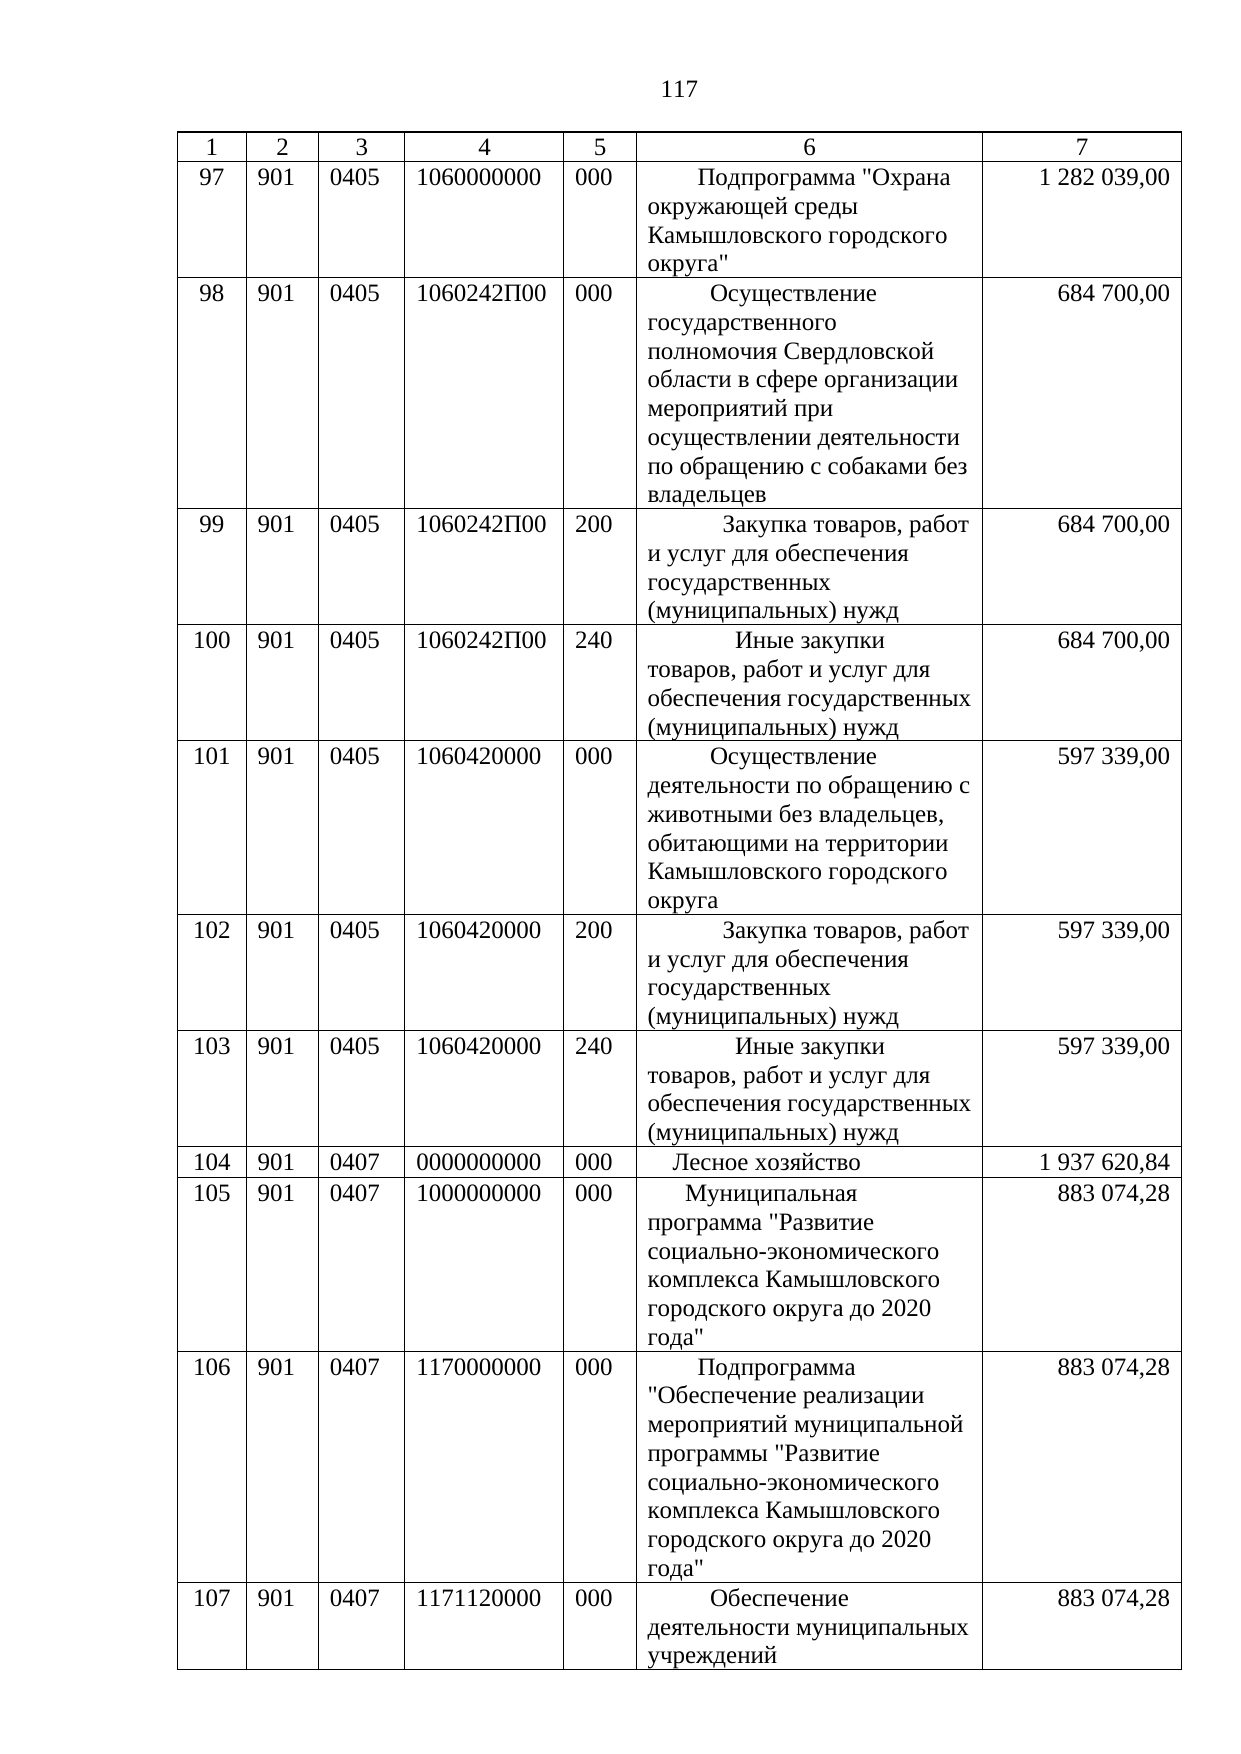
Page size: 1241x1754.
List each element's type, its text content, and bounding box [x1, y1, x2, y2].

table_cell 100 [178, 625, 246, 740]
table_cell Иные закупки товаров, работ и услуг для обеспечения государственных (муниципальных) нужд [637, 625, 982, 740]
table_cell Осуществление государственного полномочия Свердловской области в сфере организации мероприятий при осуществлении деятельности по обращению с собаками без владельцев [637, 278, 982, 508]
table_cell 200 [564, 915, 636, 1030]
table_cell 0000000000 [405, 1147, 563, 1177]
table_cell 901 [247, 915, 318, 1030]
table_cell 0405 [319, 509, 404, 624]
table_cell 0407 [319, 1178, 404, 1351]
table_cell 0405 [319, 915, 404, 1030]
table_cell 1060242П00 [405, 509, 563, 624]
table_cell 000 [564, 1583, 636, 1669]
table_cell Закупка товаров, работ и услуг для обеспечения государственных (муниципальных) нужд [637, 915, 982, 1030]
table_cell 1060242П00 [405, 278, 563, 508]
table_cell 1000000000 [405, 1178, 563, 1351]
table_cell 101 [178, 741, 246, 914]
table_cell 1 937 620,84 [983, 1147, 1181, 1177]
table_cell 0407 [319, 1583, 404, 1669]
table_cell 883 074,28 [983, 1583, 1181, 1669]
table_cell 0407 [319, 1147, 404, 1177]
table_cell Лесное хозяйство [637, 1147, 982, 1177]
table_cell 1060000000 [405, 162, 563, 277]
table_cell 1060420000 [405, 741, 563, 914]
table_cell 597 339,00 [983, 1031, 1181, 1146]
table_cell 240 [564, 625, 636, 740]
table_cell 1060242П00 [405, 625, 563, 740]
table_cell Подпрограмма "Охрана окружающей среды Камышловского городского округа" [637, 162, 982, 277]
table_cell 901 [247, 278, 318, 508]
table_cell 105 [178, 1178, 246, 1351]
table_header 7 [983, 133, 1181, 161]
table_header 3 [319, 133, 404, 161]
table_cell Муниципальная программа "Развитие социально-экономического комплекса Камышловского городского округа до 2020 года" [637, 1178, 982, 1351]
table_cell 1170000000 [405, 1352, 563, 1582]
table_cell 000 [564, 1147, 636, 1177]
table_cell 107 [178, 1583, 246, 1669]
table_cell 901 [247, 1178, 318, 1351]
table_cell Подпрограмма "Обеспечение реализации мероприятий муниципальной программы "Развитие социально-экономического комплекса Камышловского городского округа до 2020 года" [637, 1352, 982, 1582]
table_cell 901 [247, 625, 318, 740]
table_cell 901 [247, 1147, 318, 1177]
table_cell 99 [178, 509, 246, 624]
table_cell 883 074,28 [983, 1178, 1181, 1351]
table_cell 000 [564, 1352, 636, 1582]
table_cell 883 074,28 [983, 1352, 1181, 1582]
table_cell 000 [564, 1178, 636, 1351]
table_cell 1171120000 [405, 1583, 563, 1669]
table_cell 97 [178, 162, 246, 277]
table_cell 1 282 039,00 [983, 162, 1181, 277]
table_cell 597 339,00 [983, 915, 1181, 1030]
table_cell 0405 [319, 625, 404, 740]
table_cell 1060420000 [405, 915, 563, 1030]
table_cell 901 [247, 1352, 318, 1582]
table_cell 901 [247, 1031, 318, 1146]
table_cell 1060420000 [405, 1031, 563, 1146]
table_cell Обеспечение деятельности муниципальных учреждений [637, 1583, 982, 1669]
table_cell 0407 [319, 1352, 404, 1582]
table_cell 000 [564, 741, 636, 914]
table_cell Закупка товаров, работ и услуг для обеспечения государственных (муниципальных) нужд [637, 509, 982, 624]
table_header 2 [247, 133, 318, 161]
table_cell 0405 [319, 162, 404, 277]
table_cell 102 [178, 915, 246, 1030]
table_cell 0405 [319, 1031, 404, 1146]
table_cell 200 [564, 509, 636, 624]
table_cell 684 700,00 [983, 509, 1181, 624]
table_cell 684 700,00 [983, 278, 1181, 508]
table_cell 0405 [319, 741, 404, 914]
table_cell Осуществление деятельности по обращению с животными без владельцев, обитающими на территории Камышловского городского округа [637, 741, 982, 914]
table_header 5 [564, 133, 636, 161]
table_header 6 [637, 133, 982, 161]
table_cell 240 [564, 1031, 636, 1146]
table_cell 901 [247, 162, 318, 277]
table_header 4 [405, 133, 563, 161]
table_cell 98 [178, 278, 246, 508]
table_cell 901 [247, 741, 318, 914]
table_cell 103 [178, 1031, 246, 1146]
table_cell 000 [564, 278, 636, 508]
table_cell Иные закупки товаров, работ и услуг для обеспечения государственных (муниципальных) нужд [637, 1031, 982, 1146]
table_cell 901 [247, 1583, 318, 1669]
table_cell 104 [178, 1147, 246, 1177]
table_cell 597 339,00 [983, 741, 1181, 914]
table_cell 000 [564, 162, 636, 277]
table_cell 684 700,00 [983, 625, 1181, 740]
table_cell 106 [178, 1352, 246, 1582]
table_cell 0405 [319, 278, 404, 508]
table_cell 901 [247, 509, 318, 624]
table_header 1 [178, 133, 246, 161]
